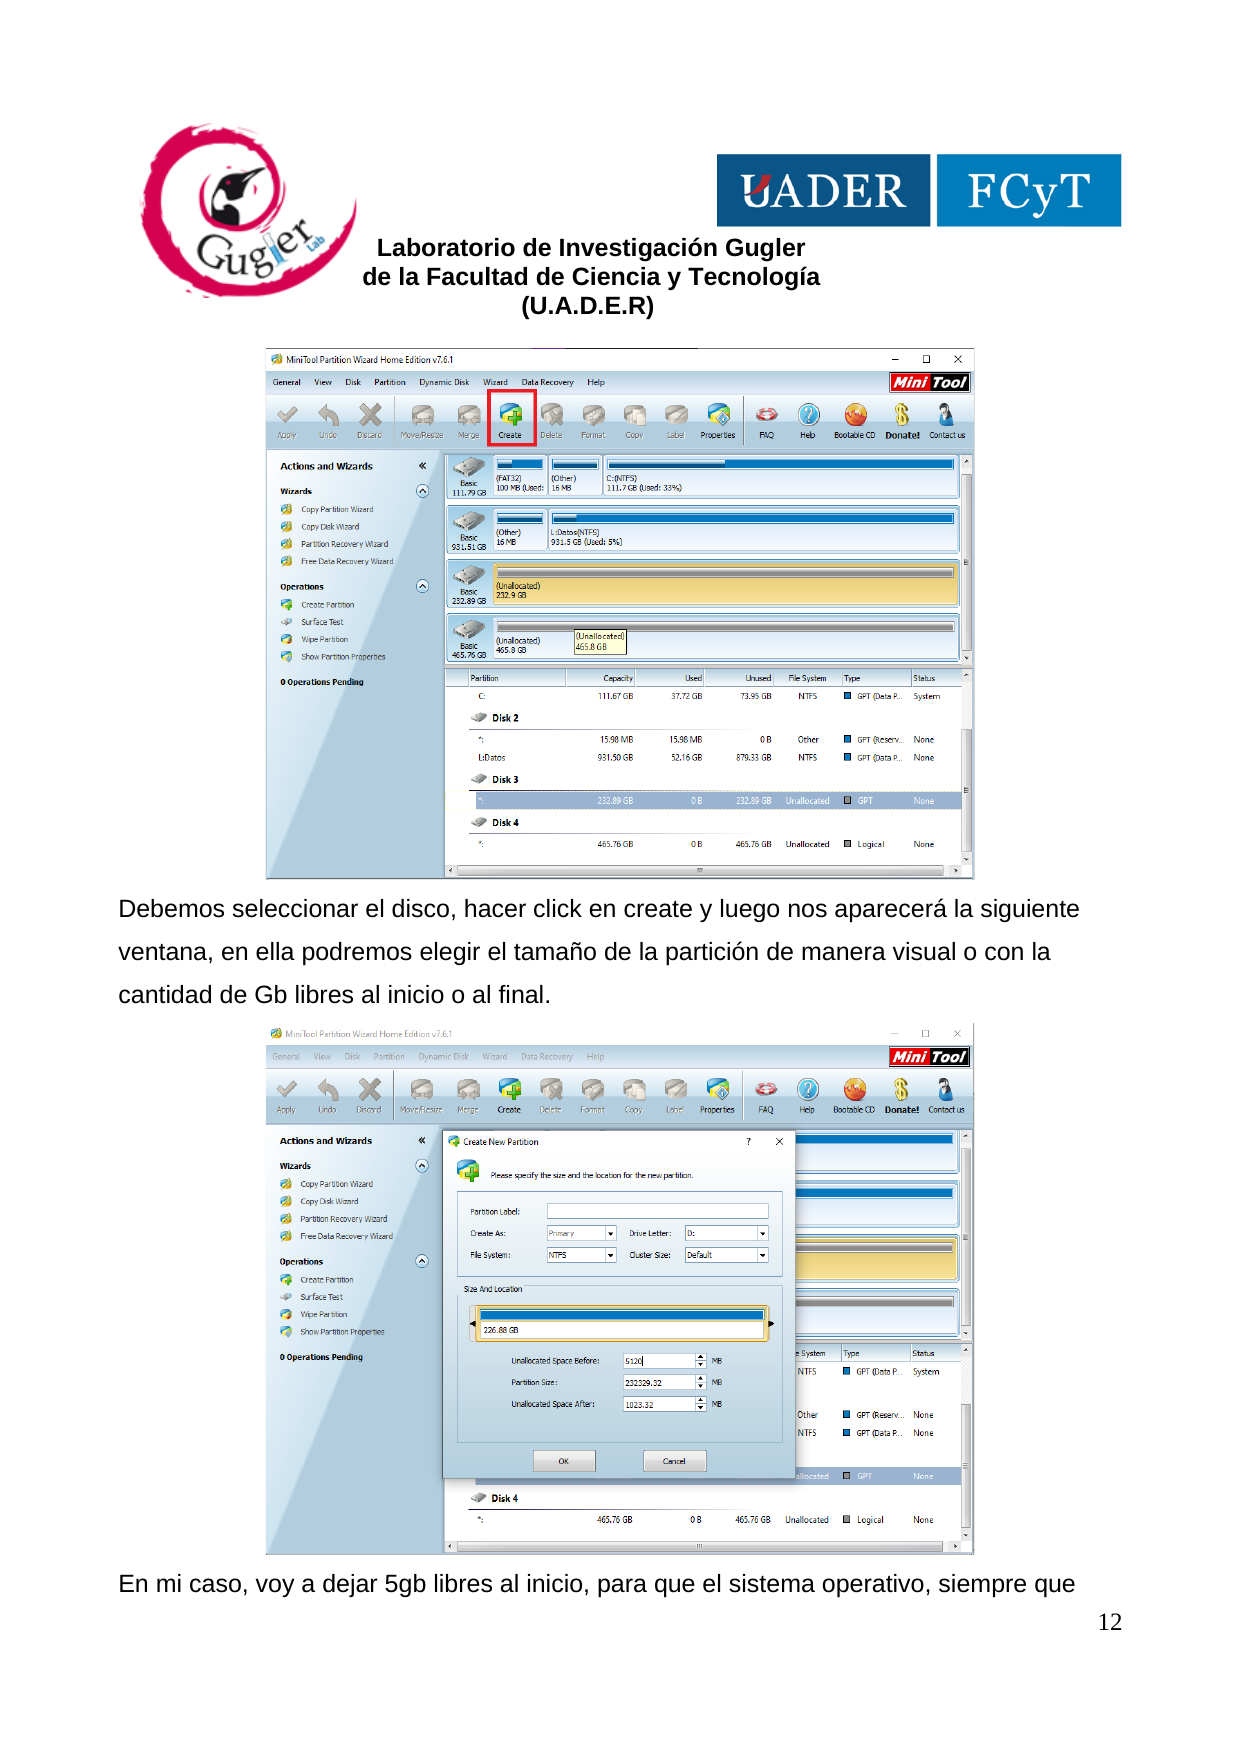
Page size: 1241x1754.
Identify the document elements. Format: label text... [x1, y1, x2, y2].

picture [1000, 174, 1027, 208]
picture [717, 153, 1122, 227]
picture [1033, 185, 1048, 209]
picture [1061, 175, 1089, 207]
picture [970, 175, 994, 207]
picture [265, 1023, 975, 1555]
picture [265, 348, 975, 880]
text Debemos seleccionar el disco, hacer click en create y luego nos aparecerá la siguiente ventana, en ella podremos elegir el tamaño de la partición de manera visual o con la cantidad de Gb libres al inicio o al final. [118, 894, 1122, 1009]
text En mi caso, voy a dejar 5gb libres al inicio, para que el sistema operativo, siempre que [118, 1569, 1122, 1598]
picture [127, 123, 371, 298]
